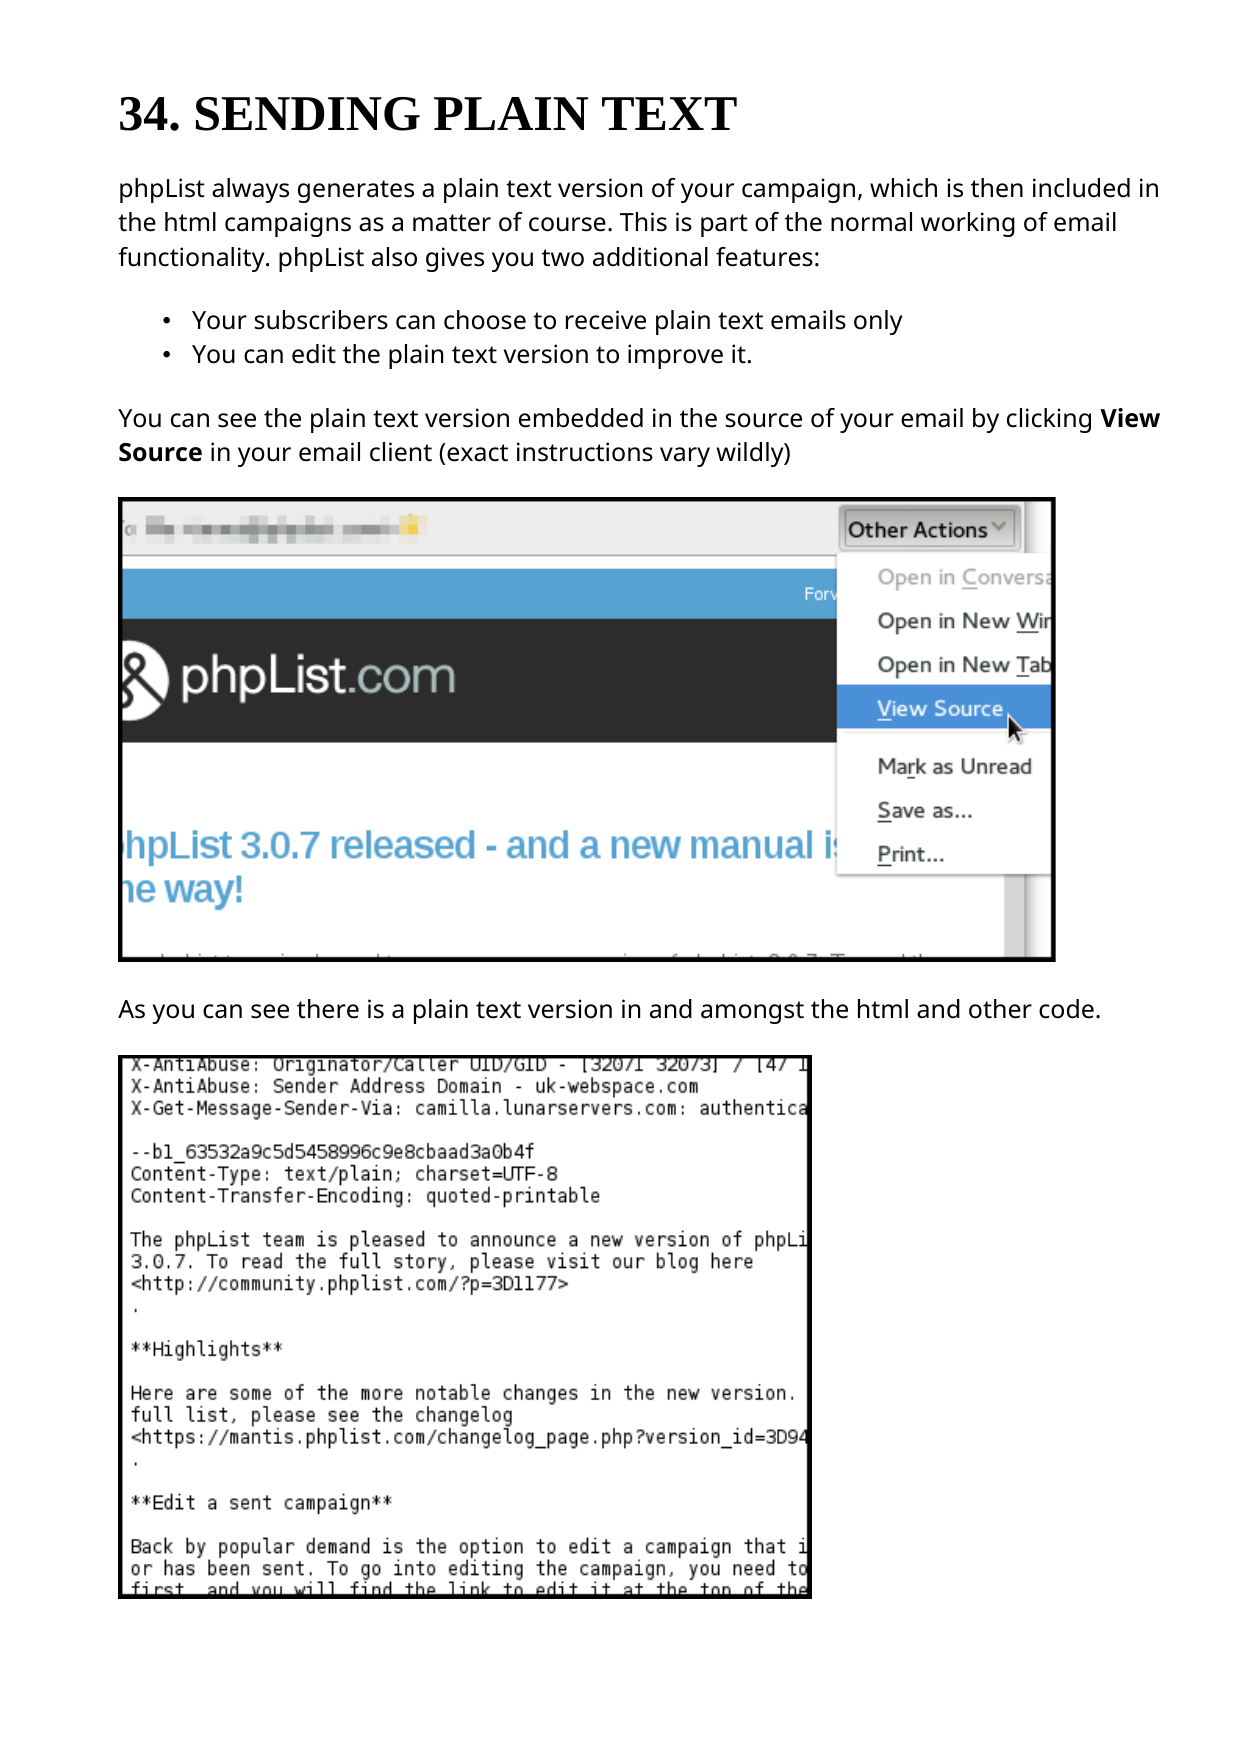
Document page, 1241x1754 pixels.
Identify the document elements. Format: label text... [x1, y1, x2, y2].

text phpList always generates a plain text version of your campaign, which is then included in the html campaigns as a matter of course. This is part of the normal working of email functionality. phpList also gives you two additional features: [118, 171, 1181, 273]
list You can edit the plain text version to improve it. [162, 337, 1181, 371]
picture [118, 497, 1056, 962]
text You can see the plain text version embedded in the source of your email by clicking View Source in your email client (exact instructions vary wildly) [118, 400, 1181, 468]
picture [118, 1055, 812, 1599]
text As you can see there is a plain text version in and amongst the html and other code. [118, 991, 1181, 1026]
list Your subscribers can choose to receive plain text emails only [162, 303, 1181, 337]
subtitle 34. Sending plain text [118, 84, 1181, 142]
